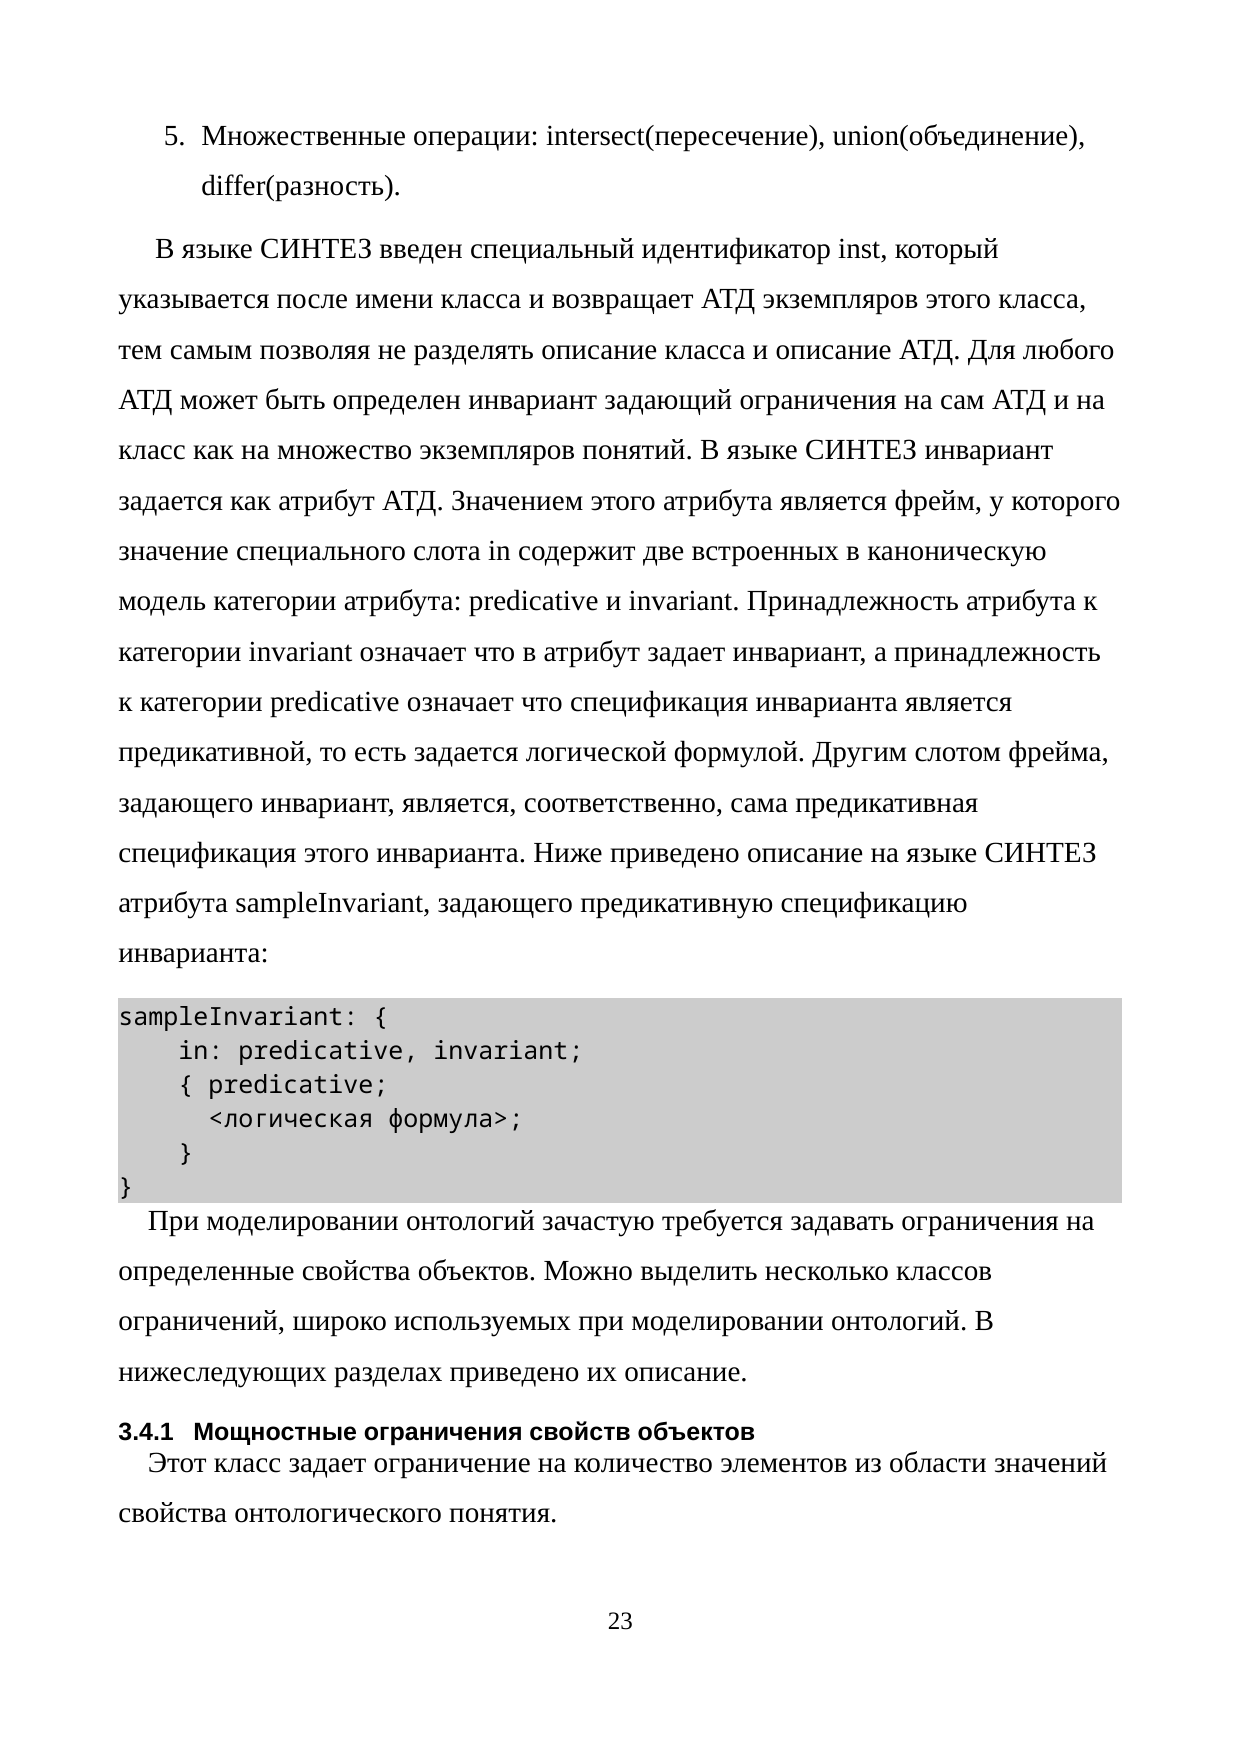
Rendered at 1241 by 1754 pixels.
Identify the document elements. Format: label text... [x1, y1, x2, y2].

subtitle Мощностные ограничения свойств объектов [118, 1417, 1122, 1445]
text В языке СИНТЕЗ введен специальный идентификатор inst, который указывается после имени класса и возвращает АТД экземпляров этого класса, тем самым позволяя не разделять описание класса и описание АТД. Для любого АТД может быть определен инвариант задающий ограничения на сам АТД и на класс как на множество экземпляров понятий. В языке СИНТЕЗ инвариант задается как атрибут АТД. Значением этого атрибута является фрейм, у которого значение специального слота in содержит две встроенных в каноническую модель категории атрибута: predicative и invariant. Принадлежность атрибута к категории invariant означает что в атрибут задает инвариант, а принадлежность к категории predicative означает что спецификация инварианта является предикативной, то есть задается логической формулой. Другим слотом фрейма, задающего инвариант, является, соответственно, сама предикативная спецификация этого инварианта. Ниже приведено описание на языке СИНТЕЗ атрибута sampleInvariant, задающего предикативную спецификацию инварианта: [118, 231, 1122, 969]
list Множественные операции: intersect(пересечение), union(объединение), differ(разность). [163, 118, 1122, 202]
text Этот класс задает ограничение на количество элементов из области значений свойства онтологического понятия. [118, 1445, 1122, 1529]
text sampleInvariant: { in: predicative, invariant; { predicative; <логическая формула>; } } [118, 998, 1122, 1203]
text При моделировании онтологий зачастую требуется задавать ограничения на определенные свойства объектов. Можно выделить несколько классов ограничений, широко используемых при моделировании онтологий. В нижеследующих разделах приведено их описание. [118, 1203, 1122, 1387]
